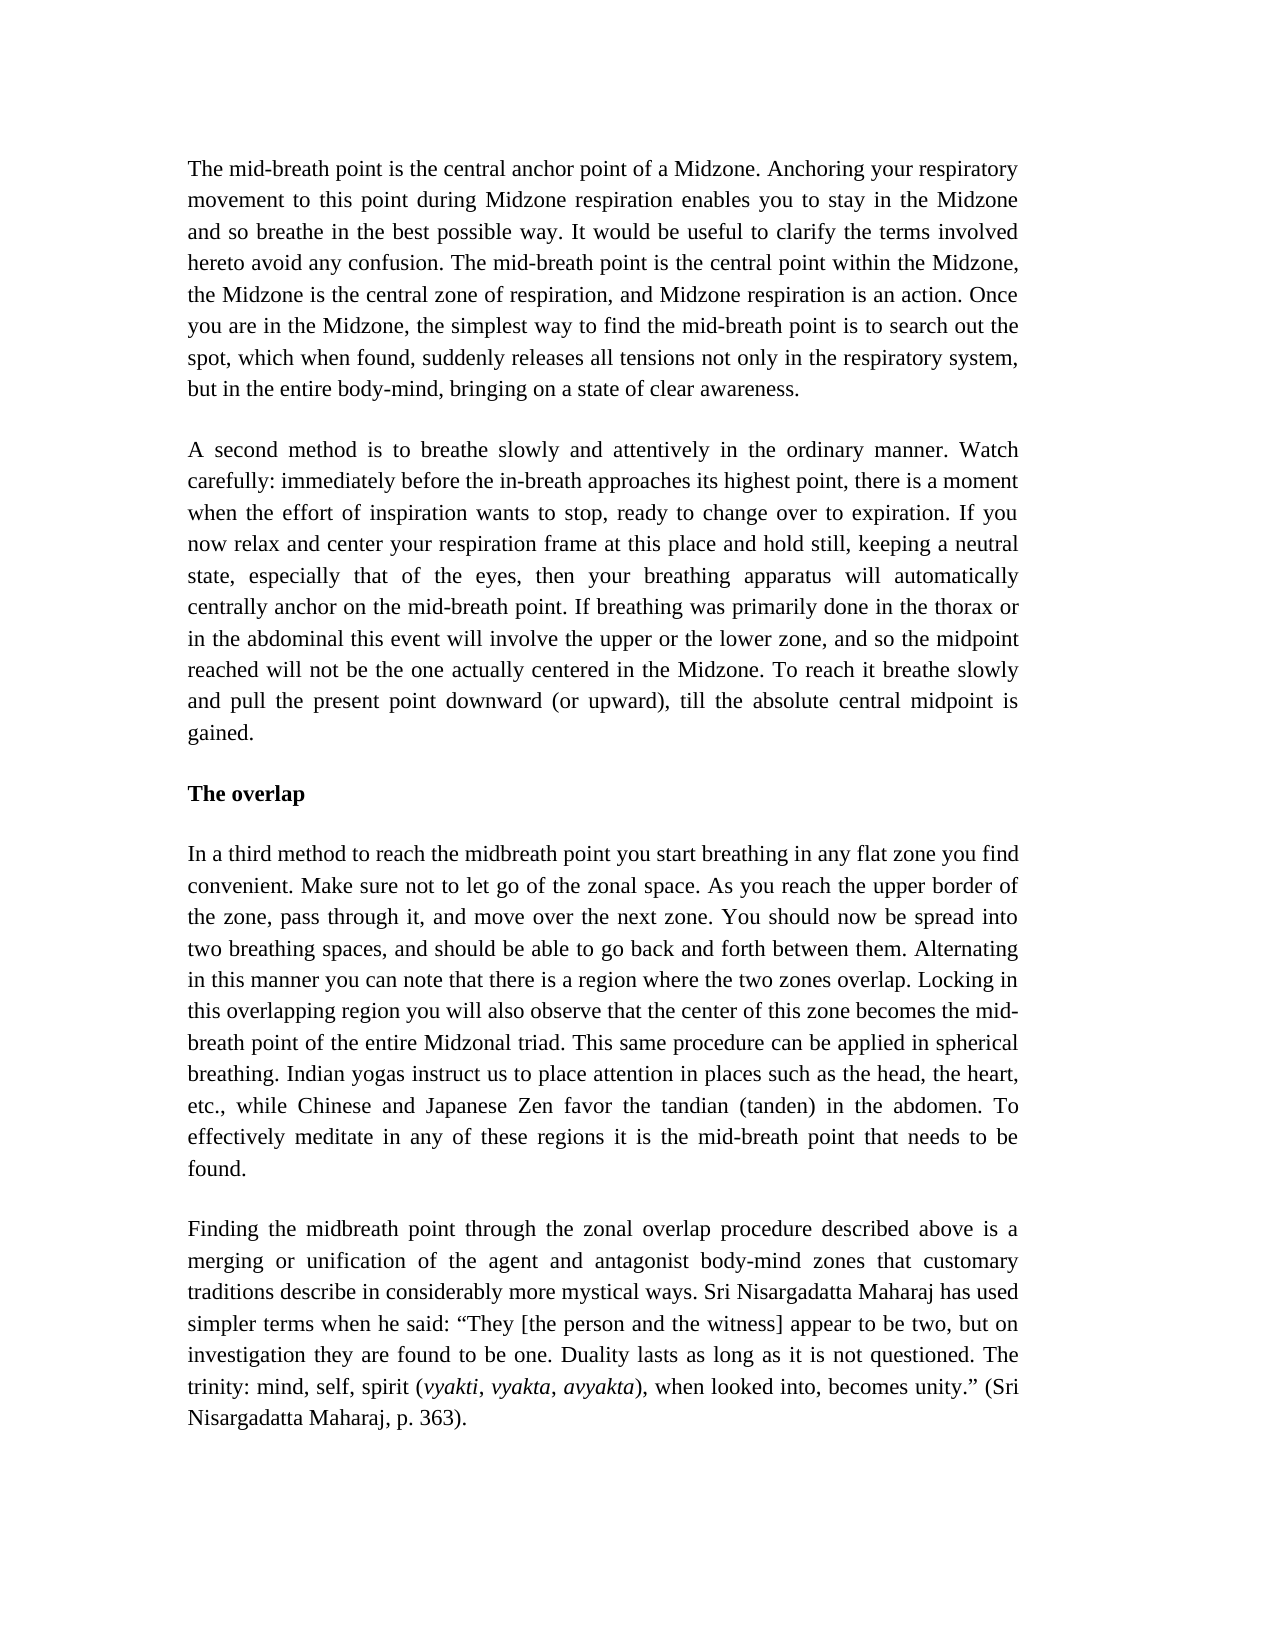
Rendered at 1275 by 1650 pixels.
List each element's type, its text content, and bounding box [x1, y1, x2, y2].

text The mid-breath point is the central anchor point of a Midzone. Anchoring your respiratory movement to this point during Midzone respiration enables you to stay in the Midzone and so breathe in the best possible way. It would be useful to clarify the terms involved hereto avoid any confusion. The mid-breath point is the central point within the Midzone, the Midzone is the central zone of respiration, and Midzone respiration is an action. Once you are in the Midzone, the simplest way to find the mid-breath point is to search out the spot, which when found, suddenly releases all tensions not only in the respiratory system, but in the entire body-mind, bringing on a state of clear awareness. [187, 150, 1020, 402]
text In a third method to reach the midbreath point you start breathing in any flat zone you find convenient. Make sure not to let go of the zonal space. As you reach the upper border of the zone, pass through it, and move over the next zone. You should now be spread into two breathing spaces, and should be able to go back and forth between them. Alternating in this manner you can note that there is a region where the two zones overlap. Locking in this overlapping region you will also observe that the center of this zone becomes the mid-breath point of the entire Midzonal triad. This same procedure can be applied in spherical breathing. Indian yogas instruct us to place attention in places such as the head, the heart, etc., while Chinese and Japanese Zen favor the tandian (tanden) in the abdomen. To effectively meditate in any of these regions it is the mid-breath point that needs to be found. [187, 835, 1020, 1181]
text The overlap [187, 774, 1020, 806]
text Finding the midbreath point through the zonal overlap procedure described above is a merging or unification of the agent and antagonist body-mind zones that customary traditions describe in considerably more mystical ways. Sri Nisargadatta Maharaj has used simpler terms when he said: “They [the person and the witness] appear to be two, but on investigation they are found to be one. Duality lasts as long as it is not questioned. The trinity: mind, self, spirit (vyakti, vyakta, avyakta), when looked into, becomes unity.” (Sri Nisargadatta Maharaj, p. 363). [187, 1210, 1020, 1431]
text A second method is to breathe slowly and attentively in the ordinary manner. Watch carefully: immediately before the in-breath approaches its highest point, there is a moment when the effort of inspiration wants to stop, ready to change over to expiration. If you now relax and center your respiration frame at this place and hold still, keeping a neutral state, especially that of the eyes, then your breathing apparatus will automatically centrally anchor on the mid-breath point. If breathing was primarily done in the thorax or in the abdominal this event will involve the upper or the lower zone, and so the midpoint reached will not be the one actually centered in the Midzone. To reach it breathe slowly and pull the present point downward (or upward), till the absolute central midpoint is gained. [187, 431, 1020, 745]
